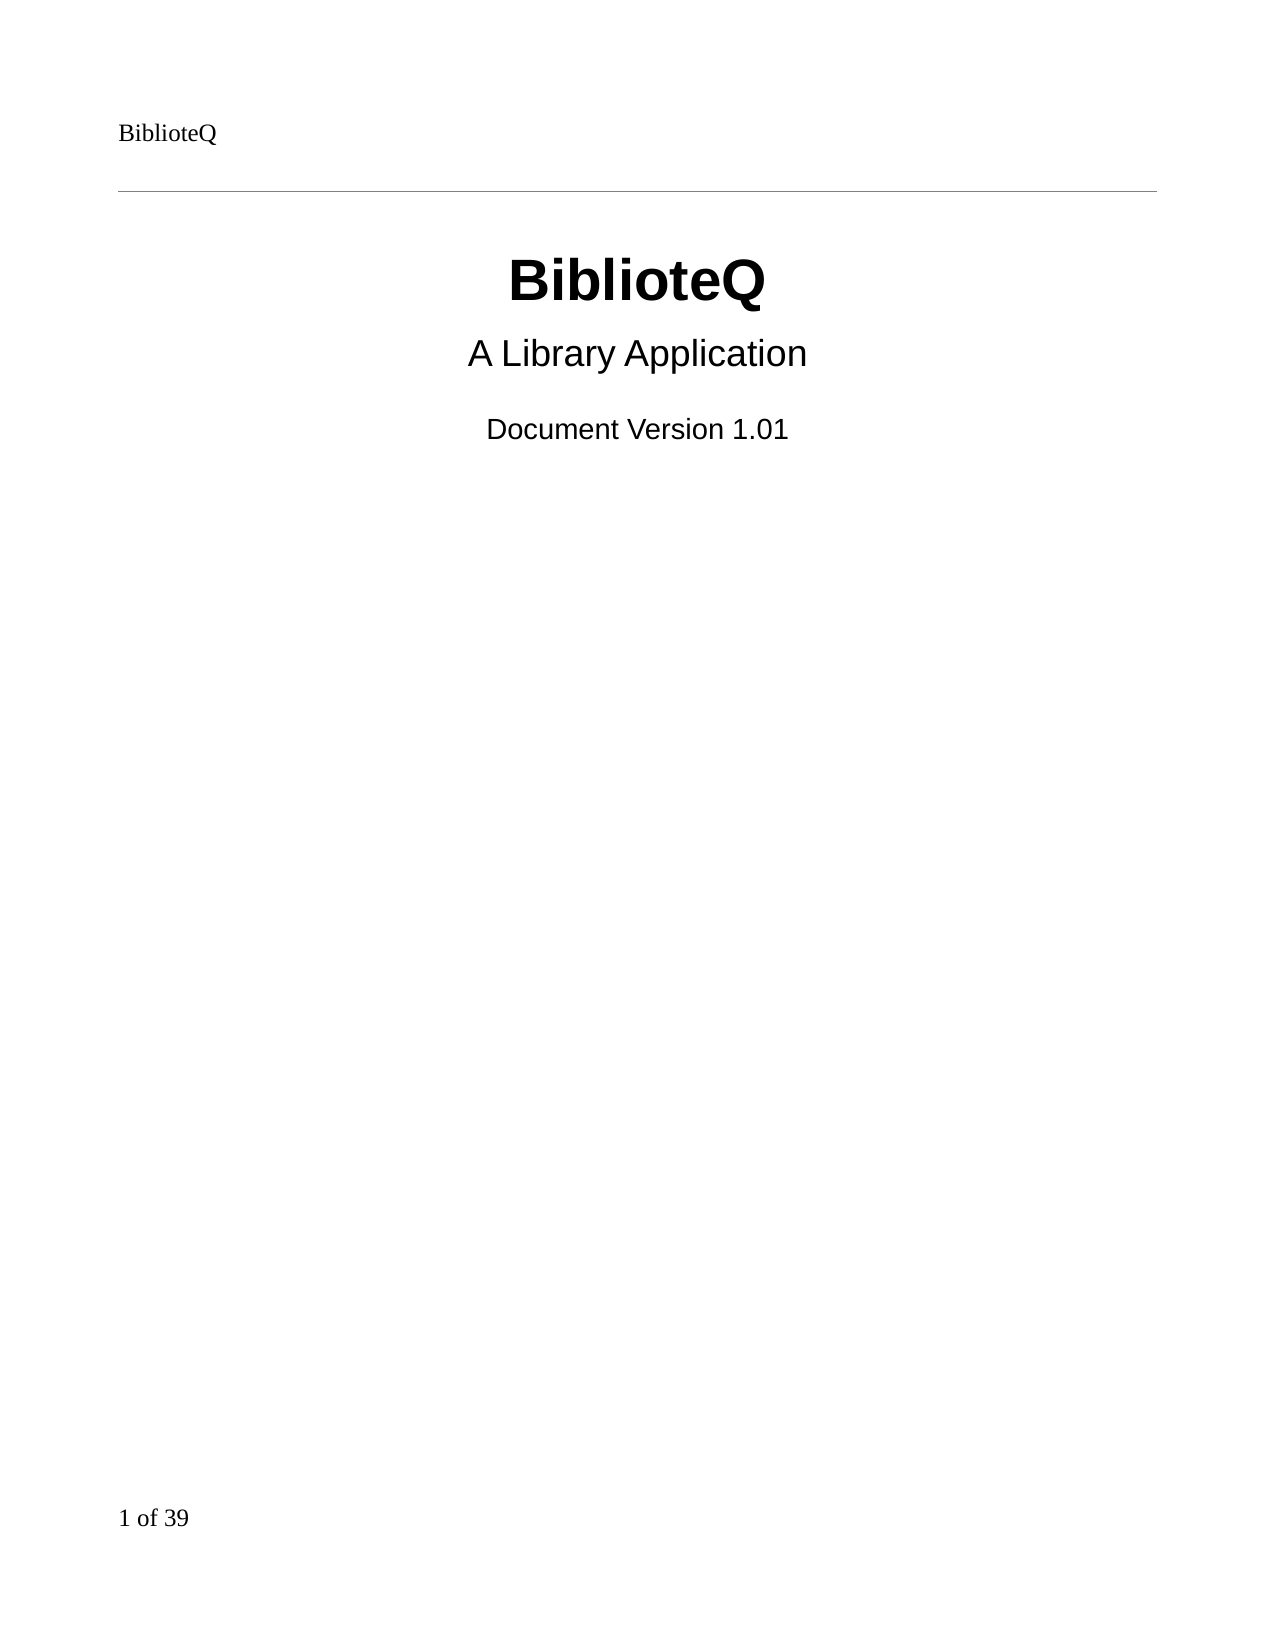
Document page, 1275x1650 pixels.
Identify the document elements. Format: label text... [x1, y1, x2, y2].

subtitle A Library Application [118, 331, 1157, 374]
title BiblioteQ [118, 246, 1157, 313]
subtitle Document Version 1.01 [118, 412, 1157, 446]
